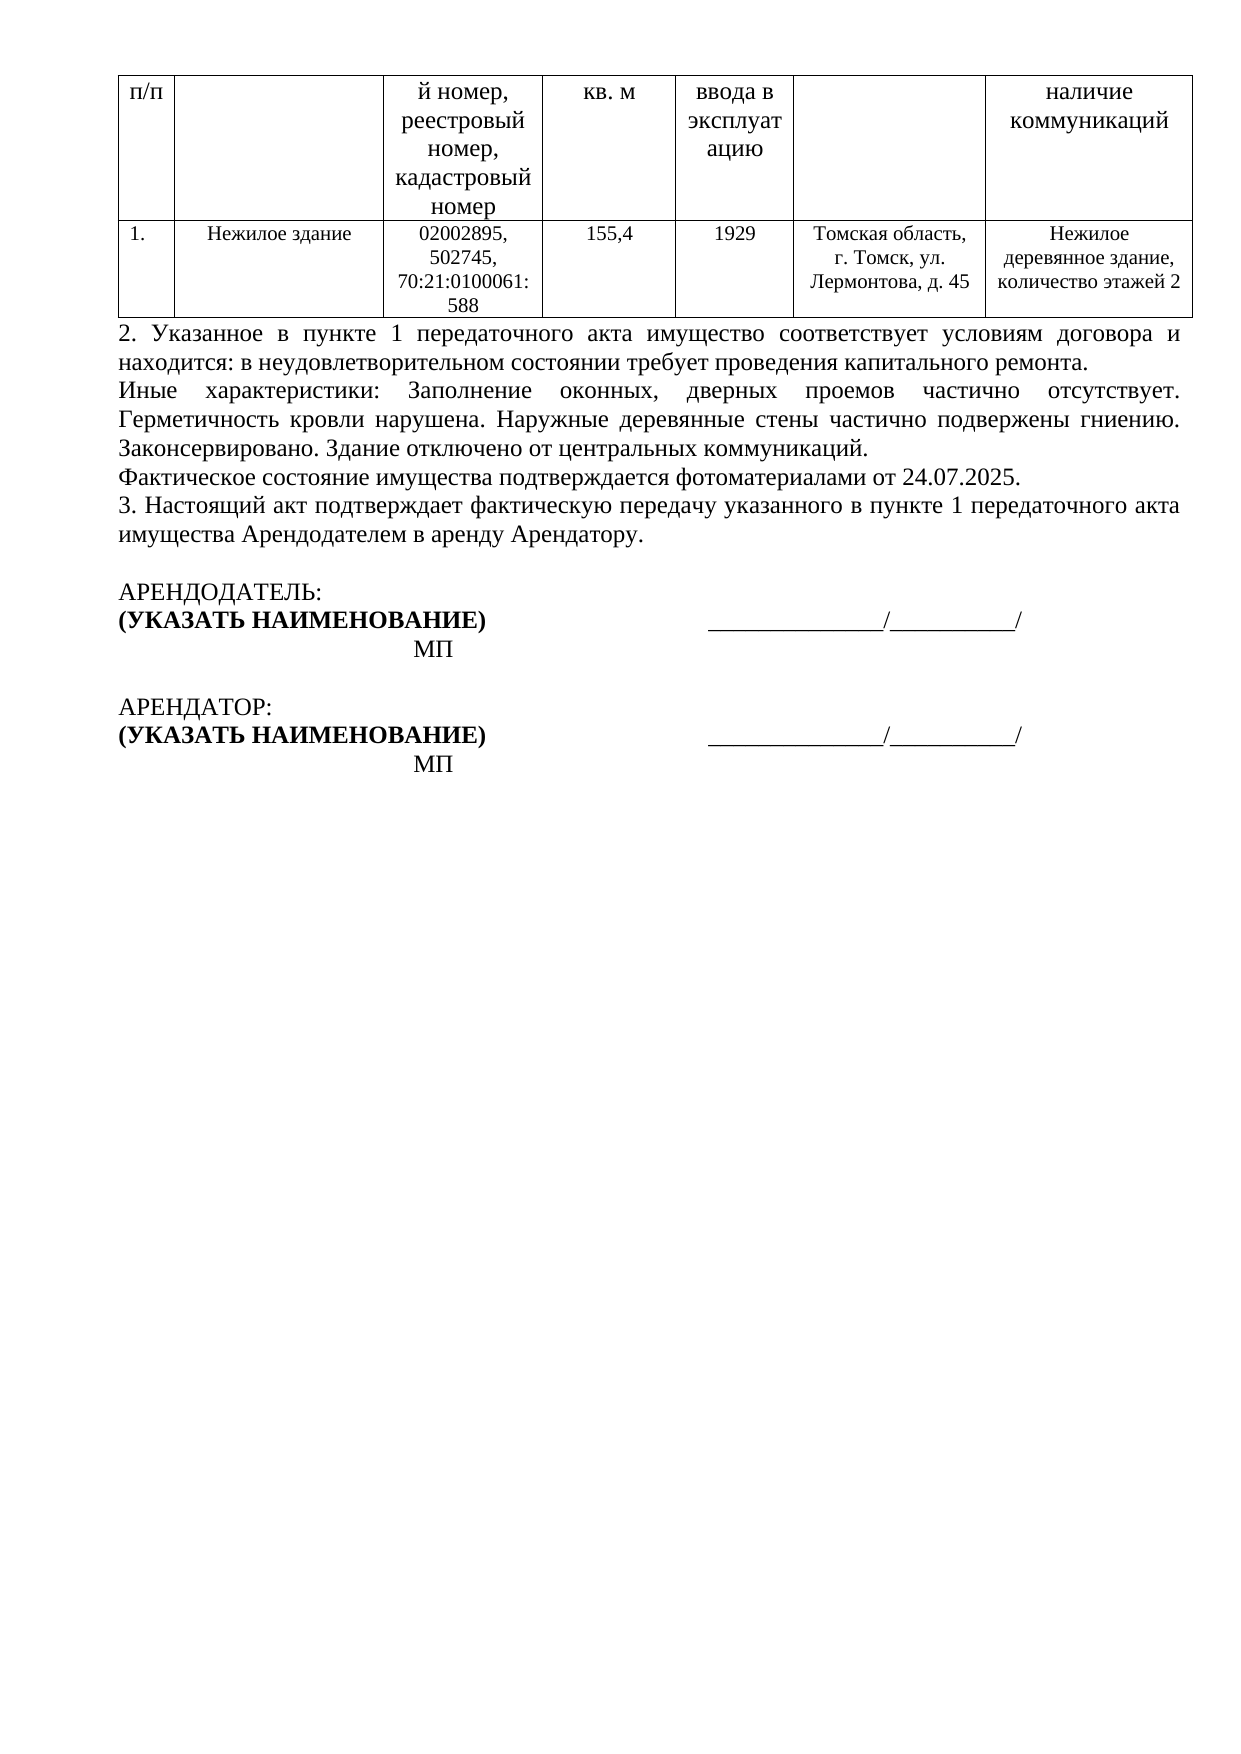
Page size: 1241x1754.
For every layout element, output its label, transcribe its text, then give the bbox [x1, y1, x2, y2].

text 3. Настоящий акт подтверждает фактическую передачу указанного в пункте 1 передаточного акта имущества Арендодателем в аренду Арендатору. [118, 491, 1181, 548]
table_cell 155,4 [543, 221, 675, 317]
text МП [118, 634, 1181, 663]
text АРЕНДАТОР: [118, 692, 1181, 721]
table_cell Нежилое деревянное здание, количество этажей 2 [986, 221, 1192, 317]
table_header ввода в эксплуатацию [676, 76, 793, 220]
text Фактическое состояние имущества подтверждается фотоматериалами от 24.07.2025. [118, 462, 1181, 491]
table_cell Томская область, г. Томск, ул. Лермонтова, д. 45 [794, 221, 985, 317]
text 2. Указанное в пункте 1 передаточного акта имущество соответствует условиям договора и находится: в неудовлетворительном состоянии требует проведения капитального ремонта. [118, 318, 1181, 376]
text (УКАЗАТЬ НАИМЕНОВАНИЕ) ______________/__________/ [118, 721, 1181, 749]
text МП [118, 749, 1181, 778]
table_cell 02002895, 502745, 70:21:0100061:588 [384, 221, 542, 317]
table_header [175, 76, 383, 220]
table_cell Нежилое здание [175, 221, 383, 317]
table_header наличие коммуникаций [986, 76, 1192, 220]
table_header кв. м [543, 76, 675, 220]
table_cell 1929 [676, 221, 793, 317]
table_cell 1. [119, 221, 174, 317]
text Иные характеристики: Заполнение оконных, дверных проемов частично отсутствует. Герметичность кровли нарушена. Наружные деревянные стены частично подвержены гниению. Законсервировано. Здание отключено от центральных коммуникаций. [118, 376, 1181, 462]
table_header й номер, реестровый номер, кадастровый номер [384, 76, 542, 220]
table_header [794, 76, 985, 220]
text АРЕНДОДАТЕЛЬ: [118, 577, 1181, 606]
table_header п/п [119, 76, 174, 220]
text (УКАЗАТЬ НАИМЕНОВАНИЕ) ______________/__________/ [118, 606, 1181, 634]
